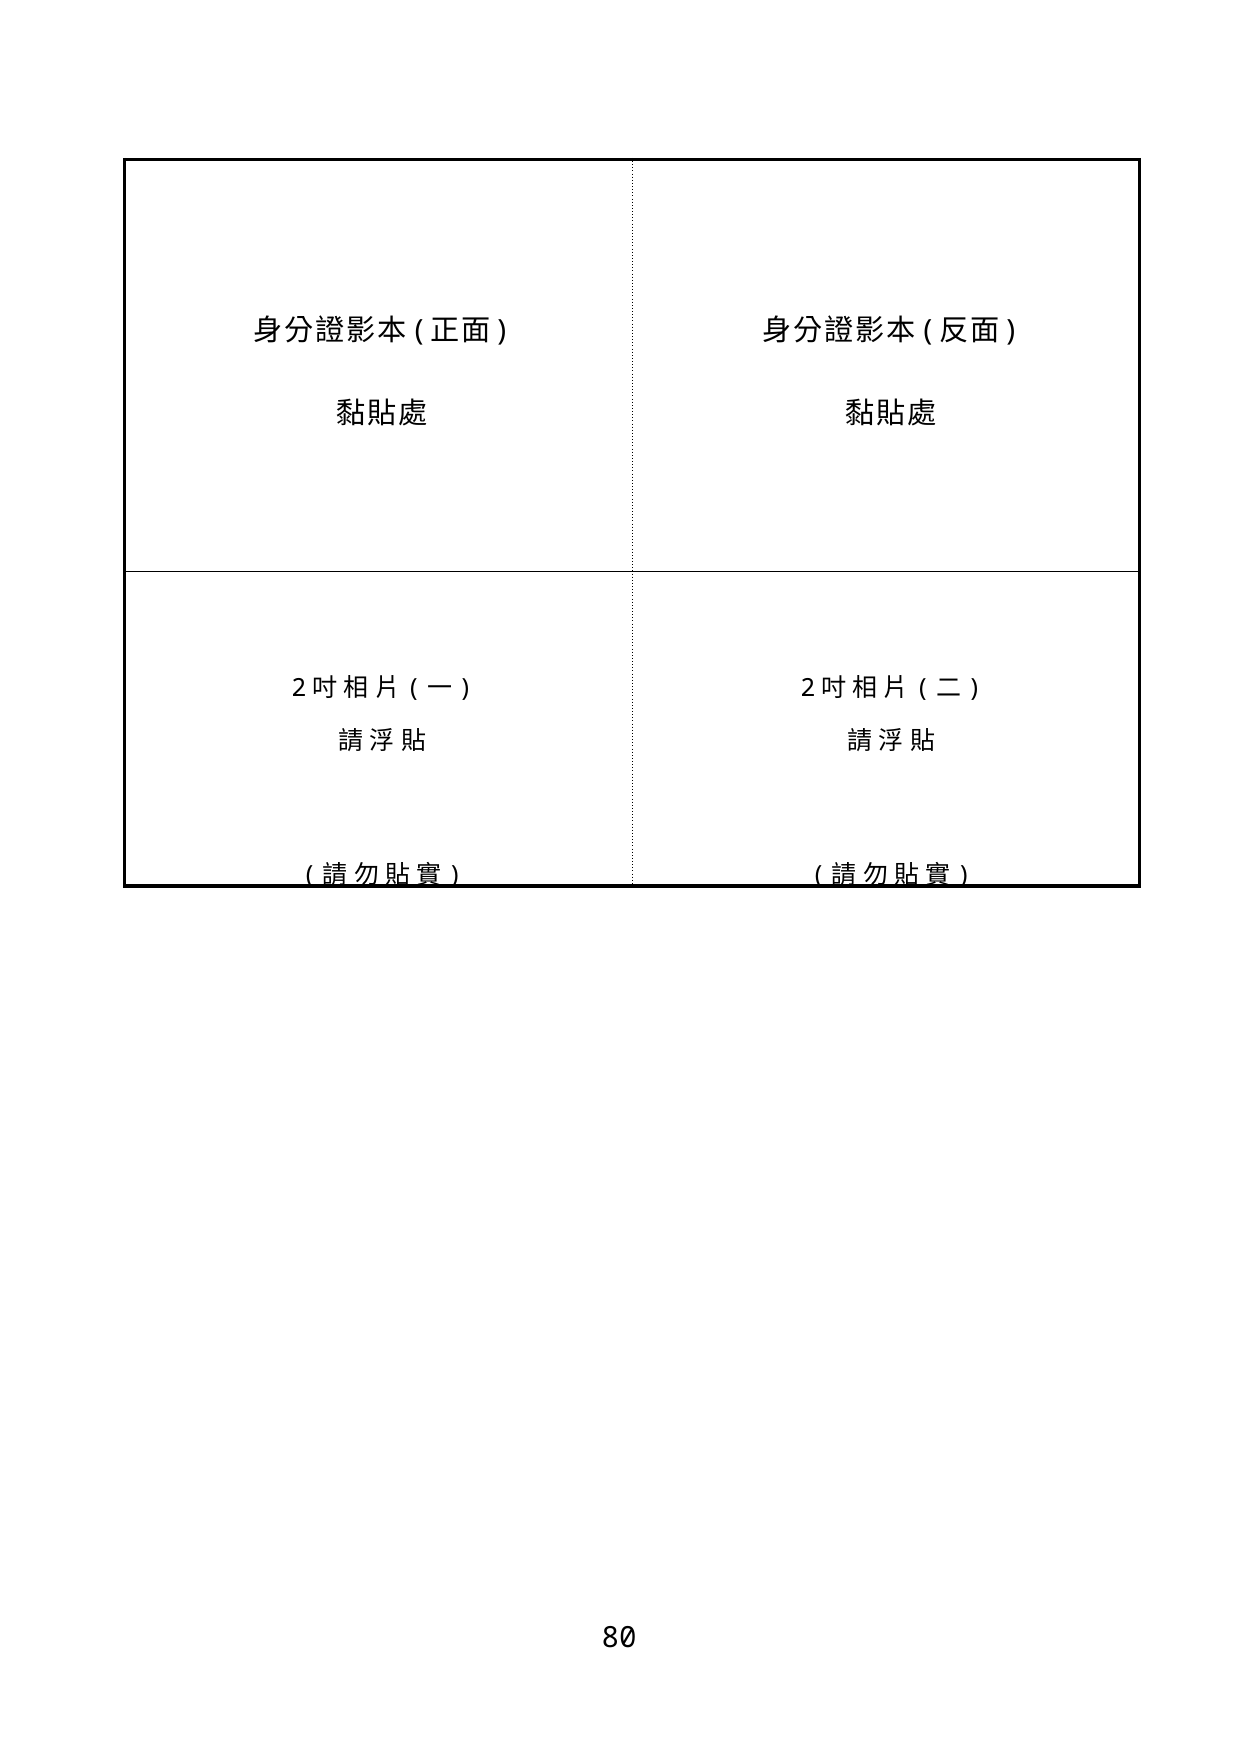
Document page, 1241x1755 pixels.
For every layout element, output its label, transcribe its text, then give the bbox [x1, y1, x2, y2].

table_header 身分證影本(正面) 黏貼處 [126, 161, 632, 571]
table_header 身分證影本(反面) 黏貼處 [632, 161, 1138, 571]
table_cell 2吋相片(一) 請浮貼 (請勿貼實) [126, 572, 632, 884]
table_cell 2吋相片(二) 請浮貼 (請勿貼實) [632, 572, 1138, 884]
